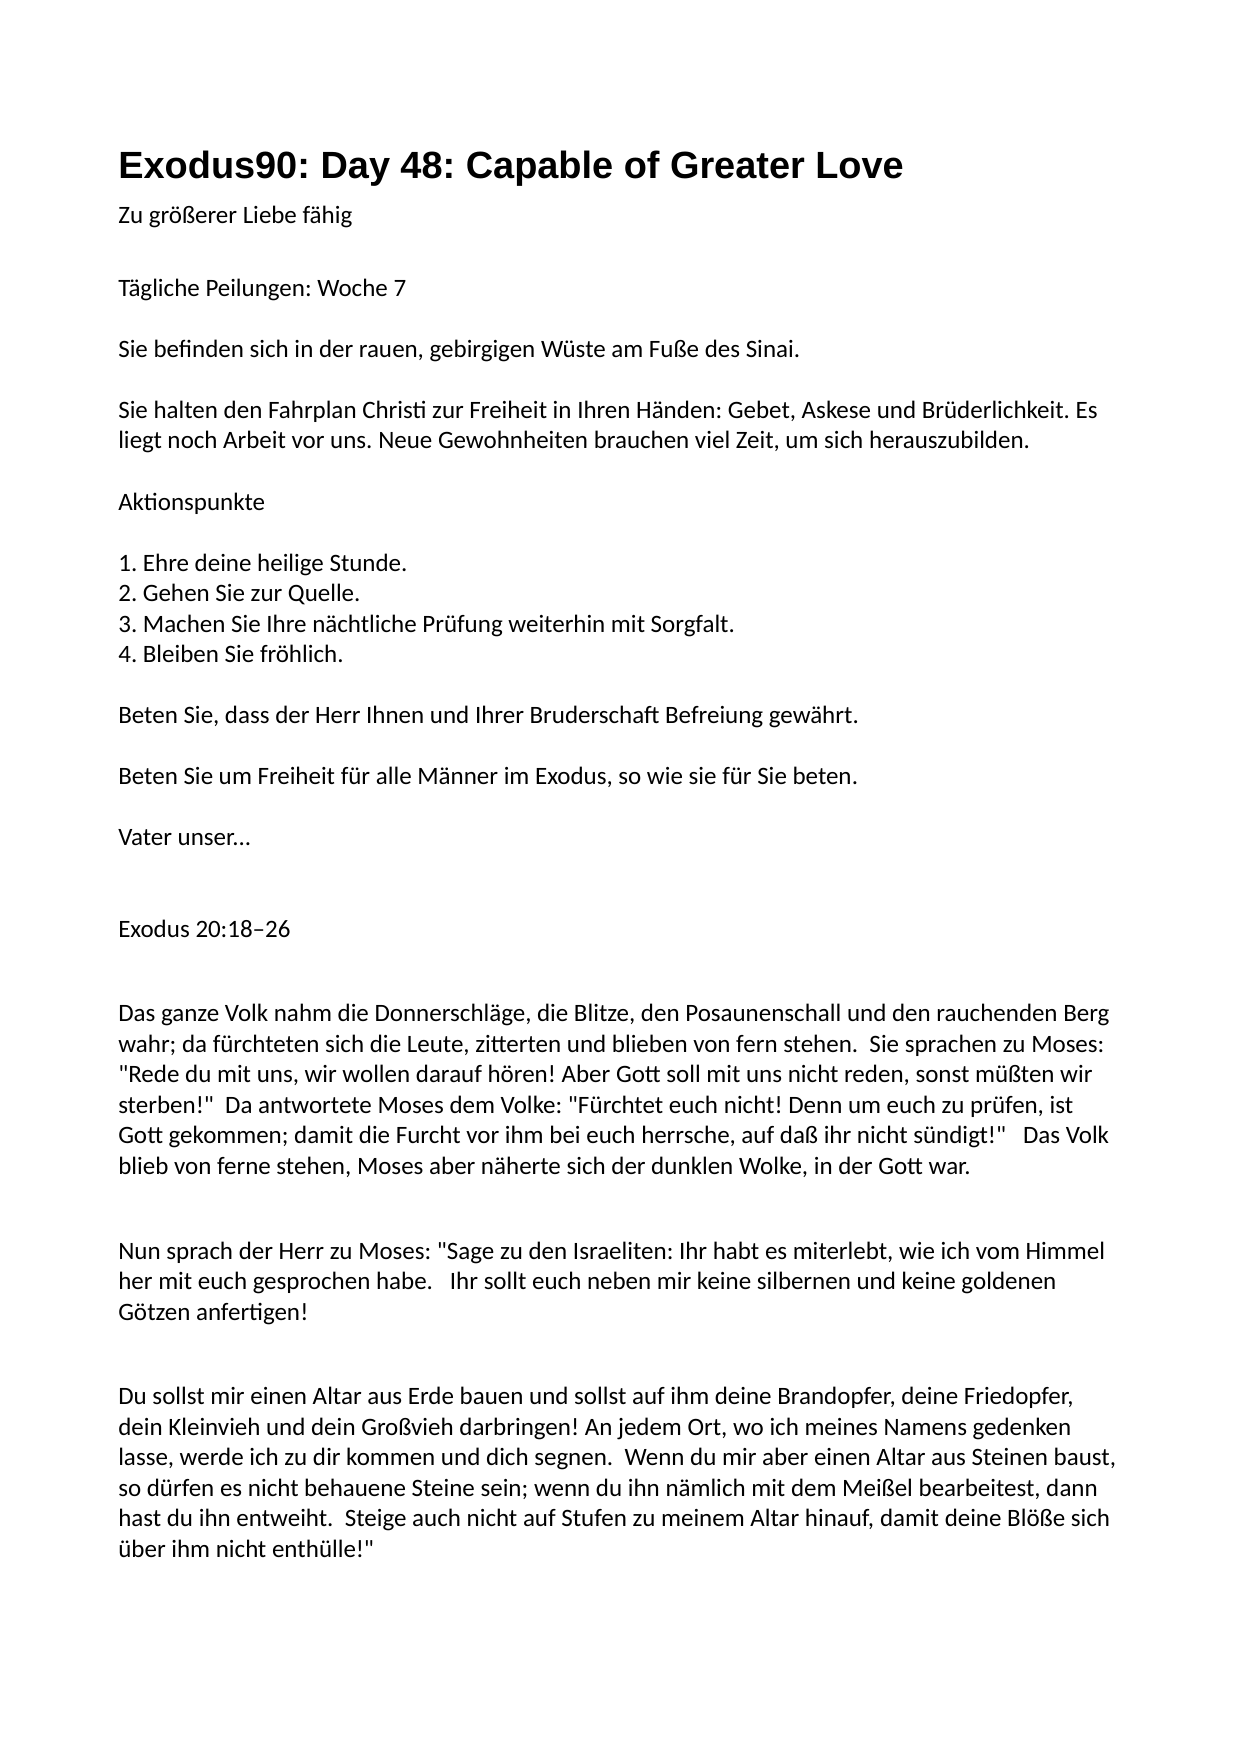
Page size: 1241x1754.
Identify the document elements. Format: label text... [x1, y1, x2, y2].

text Das ganze Volk nahm die Donnerschläge, die Blitze, den Posaunenschall und den rauchenden Berg wahr; da fürchteten sich die Leute, zitterten und blieben von fern stehen. Sie sprachen zu Moses: "Rede du mit uns, wir wollen darauf hören! Aber Gott soll mit uns nicht reden, sonst müßten wir sterben!" Da antwortete Moses dem Volke: "Fürchtet euch nicht! Denn um euch zu prüfen, ist Gott gekommen; damit die Furcht vor ihm bei euch herrsche, auf daß ihr nicht sündigt!" Das Volk blieb von ferne stehen, Moses aber näherte sich der dunklen Wolke, in der Gott war. [118, 998, 1122, 1181]
text Nun sprach der Herr zu Moses: "Sage zu den Israeliten: Ihr habt es miterlebt, wie ich vom Himmel her mit euch gesprochen habe. Ihr sollt euch neben mir keine silbernen und keine goldenen Götzen anfertigen! [118, 1235, 1122, 1326]
text Du sollst mir einen Altar aus Erde bauen und sollst auf ihm deine Brandopfer, deine Friedopfer, dein Kleinvieh und dein Großvieh darbringen! An jedem Ort, wo ich meines Namens gedenken lasse, werde ich zu dir kommen und dich segnen. Wenn du mir aber einen Altar aus Steinen baust, so dürfen es nicht behauene Steine sein; wenn du ihn nämlich mit dem Meißel bearbeitest, dann hast du ihn entweiht. Steige auch nicht auf Stufen zu meinem Altar hinauf, damit deine Blöße sich über ihm nicht enthülle!" [118, 1380, 1122, 1563]
text Zu größerer Liebe fähig [118, 199, 1122, 230]
text Tägliche Peilungen: Woche 7 Sie befinden sich in der rauen, gebirgigen Wüste am Fuße des Sinai. Sie halten den Fahrplan Christi zur Freiheit in Ihren Händen: Gebet, Askese und Brüderlichkeit. Es liegt noch Arbeit vor uns. Neue Gewohnheiten brauchen viel Zeit, um sich herauszubilden. Aktionspunkte 1. Ehre deine heilige Stunde. 2. Gehen Sie zur Quelle. 3. Machen Sie Ihre nächtliche Prüfung weiterhin mit Sorgfalt. 4. Bleiben Sie fröhlich. Beten Sie, dass der Herr Ihnen und Ihrer Bruderschaft Befreiung gewährt. Beten Sie um Freiheit für alle Männer im Exodus, so wie sie für Sie beten. Vater unser... Exodus 20:18–26 [118, 242, 1122, 943]
subtitle Exodus90: Day 48: Capable of Greater Love [118, 143, 1122, 187]
